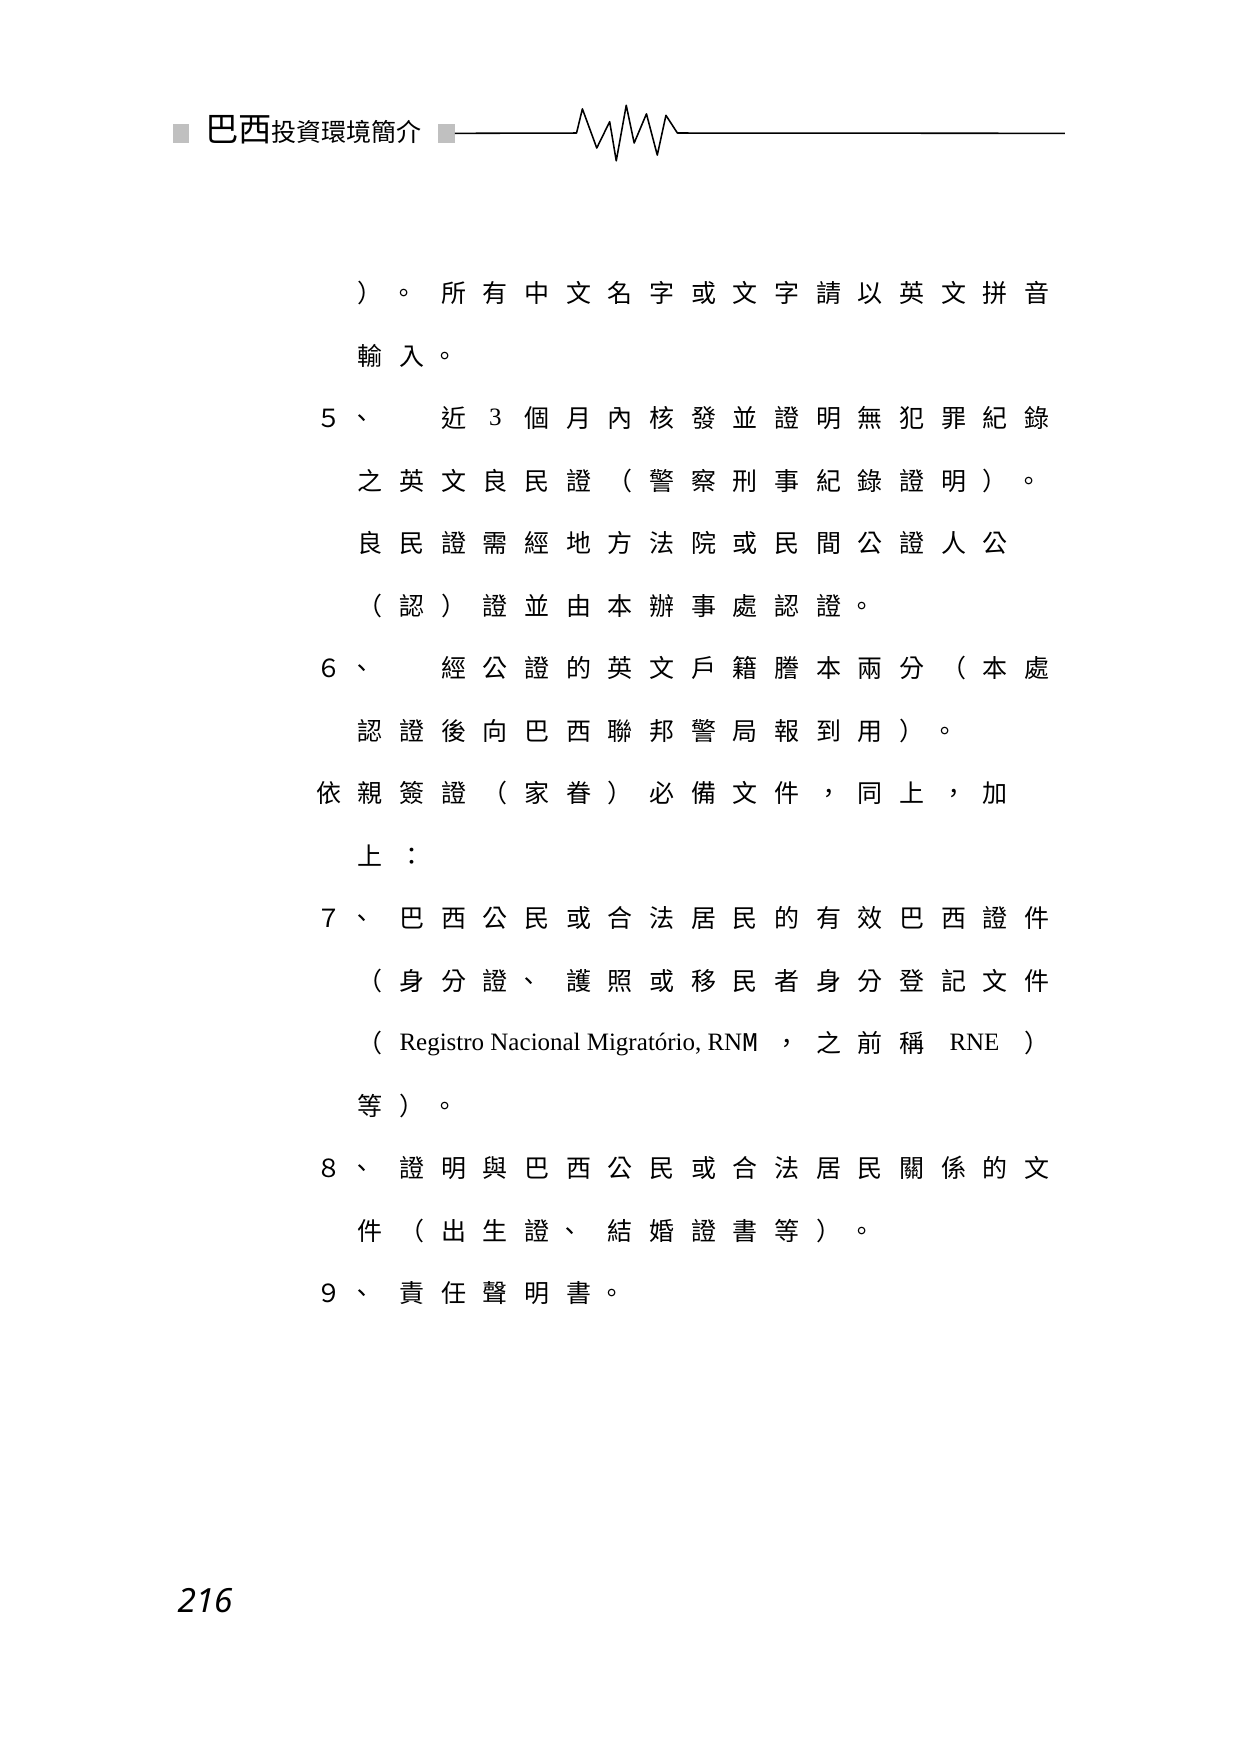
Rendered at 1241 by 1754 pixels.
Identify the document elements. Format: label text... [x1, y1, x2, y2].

text ６、 經公證的英文戶籍謄本兩分（本處認證後向巴西聯邦警局報到用）。 [281, 625, 1058, 750]
text ９、責任聲明書。 [281, 1250, 1058, 1313]
text ）。所有中文名字或文字請以英文拼音輸入。 [281, 250, 1058, 375]
text 依親簽證（家眷）必備文件，同上，加上： [281, 750, 1058, 875]
text ５、 近3個月內核發並證明無犯罪紀錄之英文良民證（警察刑事紀錄證明）。良民證需經地方法院或民間公證人公（認）證並由本辦事處認證。 [281, 375, 1058, 625]
text ８、證明與巴西公民或合法居民關係的文件（出生證、結婚證書等）。 [281, 1125, 1058, 1250]
text ７、巴西公民或合法居民的有效巴西證件（身分證、護照或移民者身分登記文件（Registro Nacional Migratório, RNM，之前稱RNE）等）。 [281, 875, 1058, 1125]
